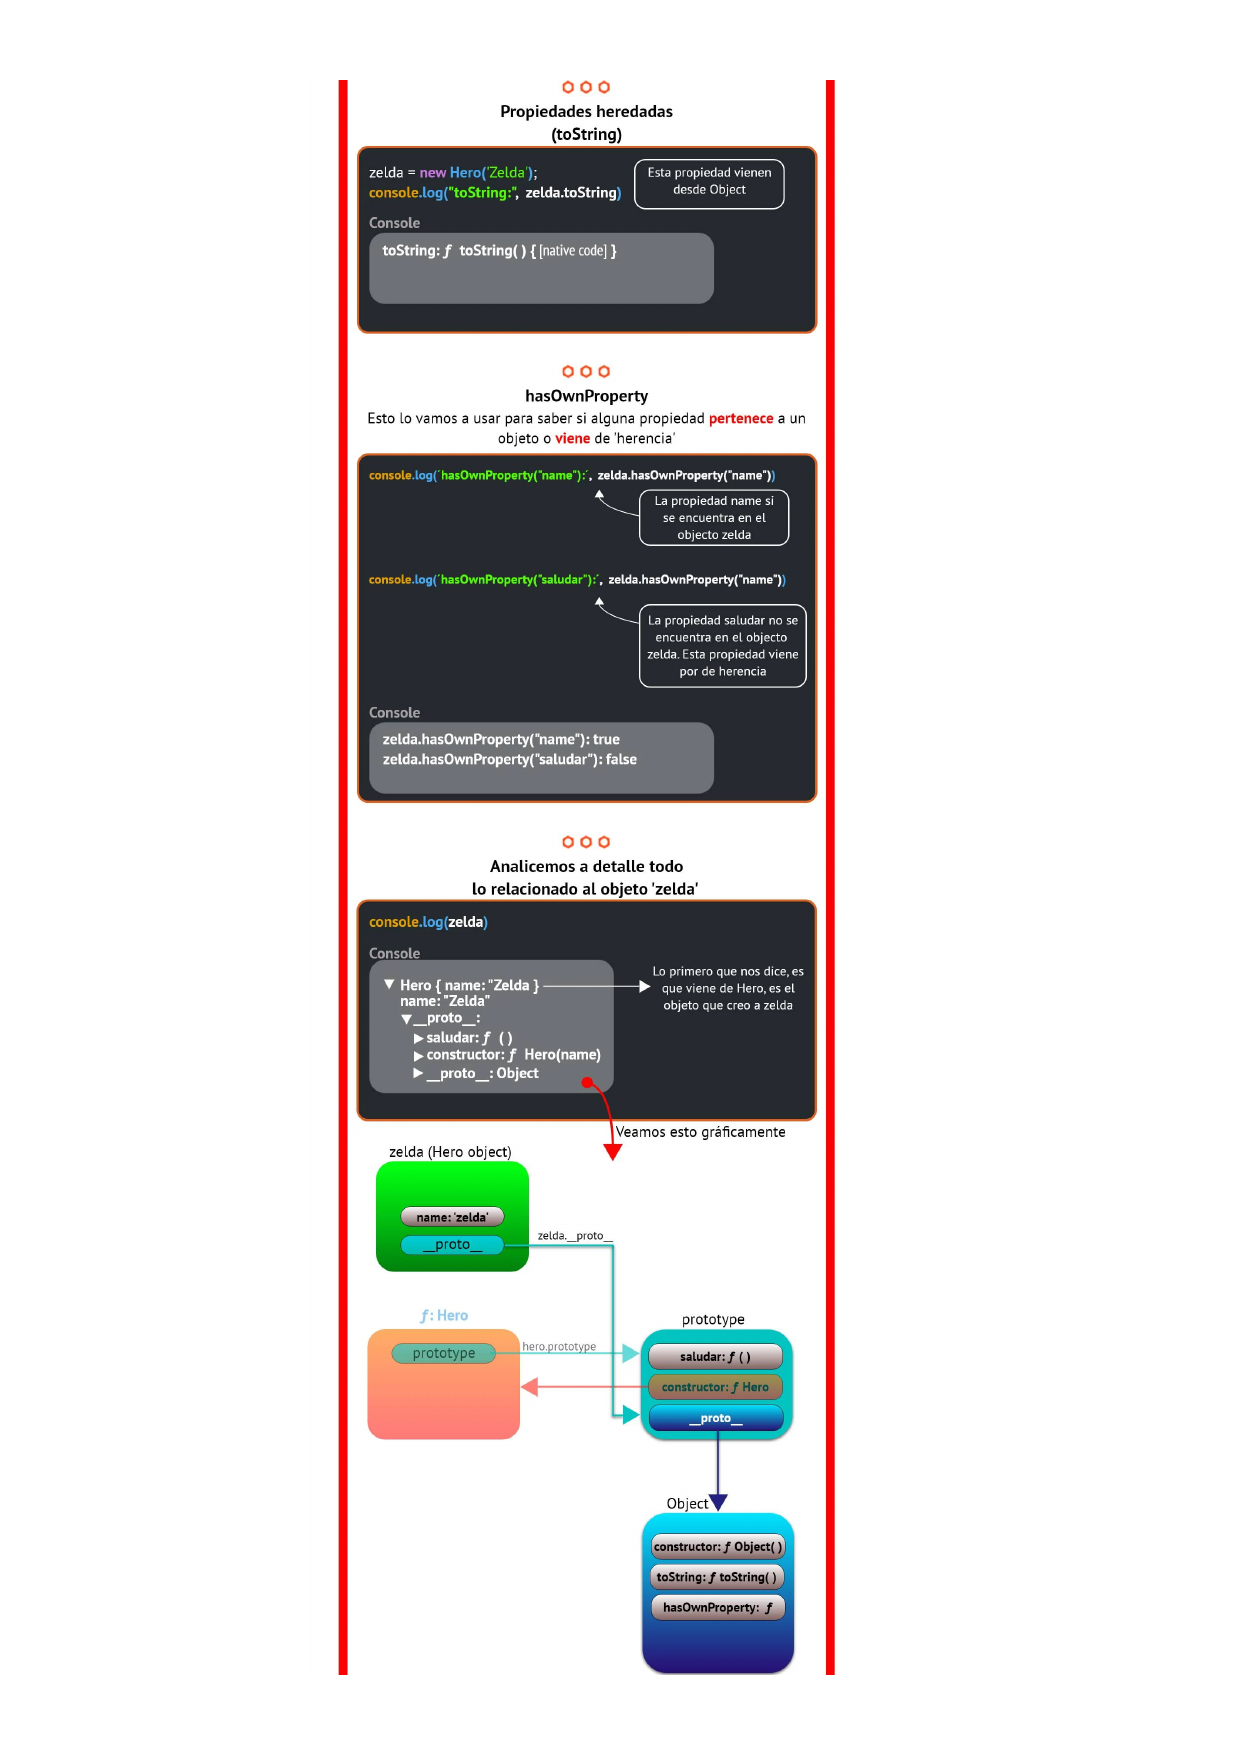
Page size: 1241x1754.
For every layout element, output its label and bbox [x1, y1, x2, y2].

picture [308, 80, 865, 1675]
